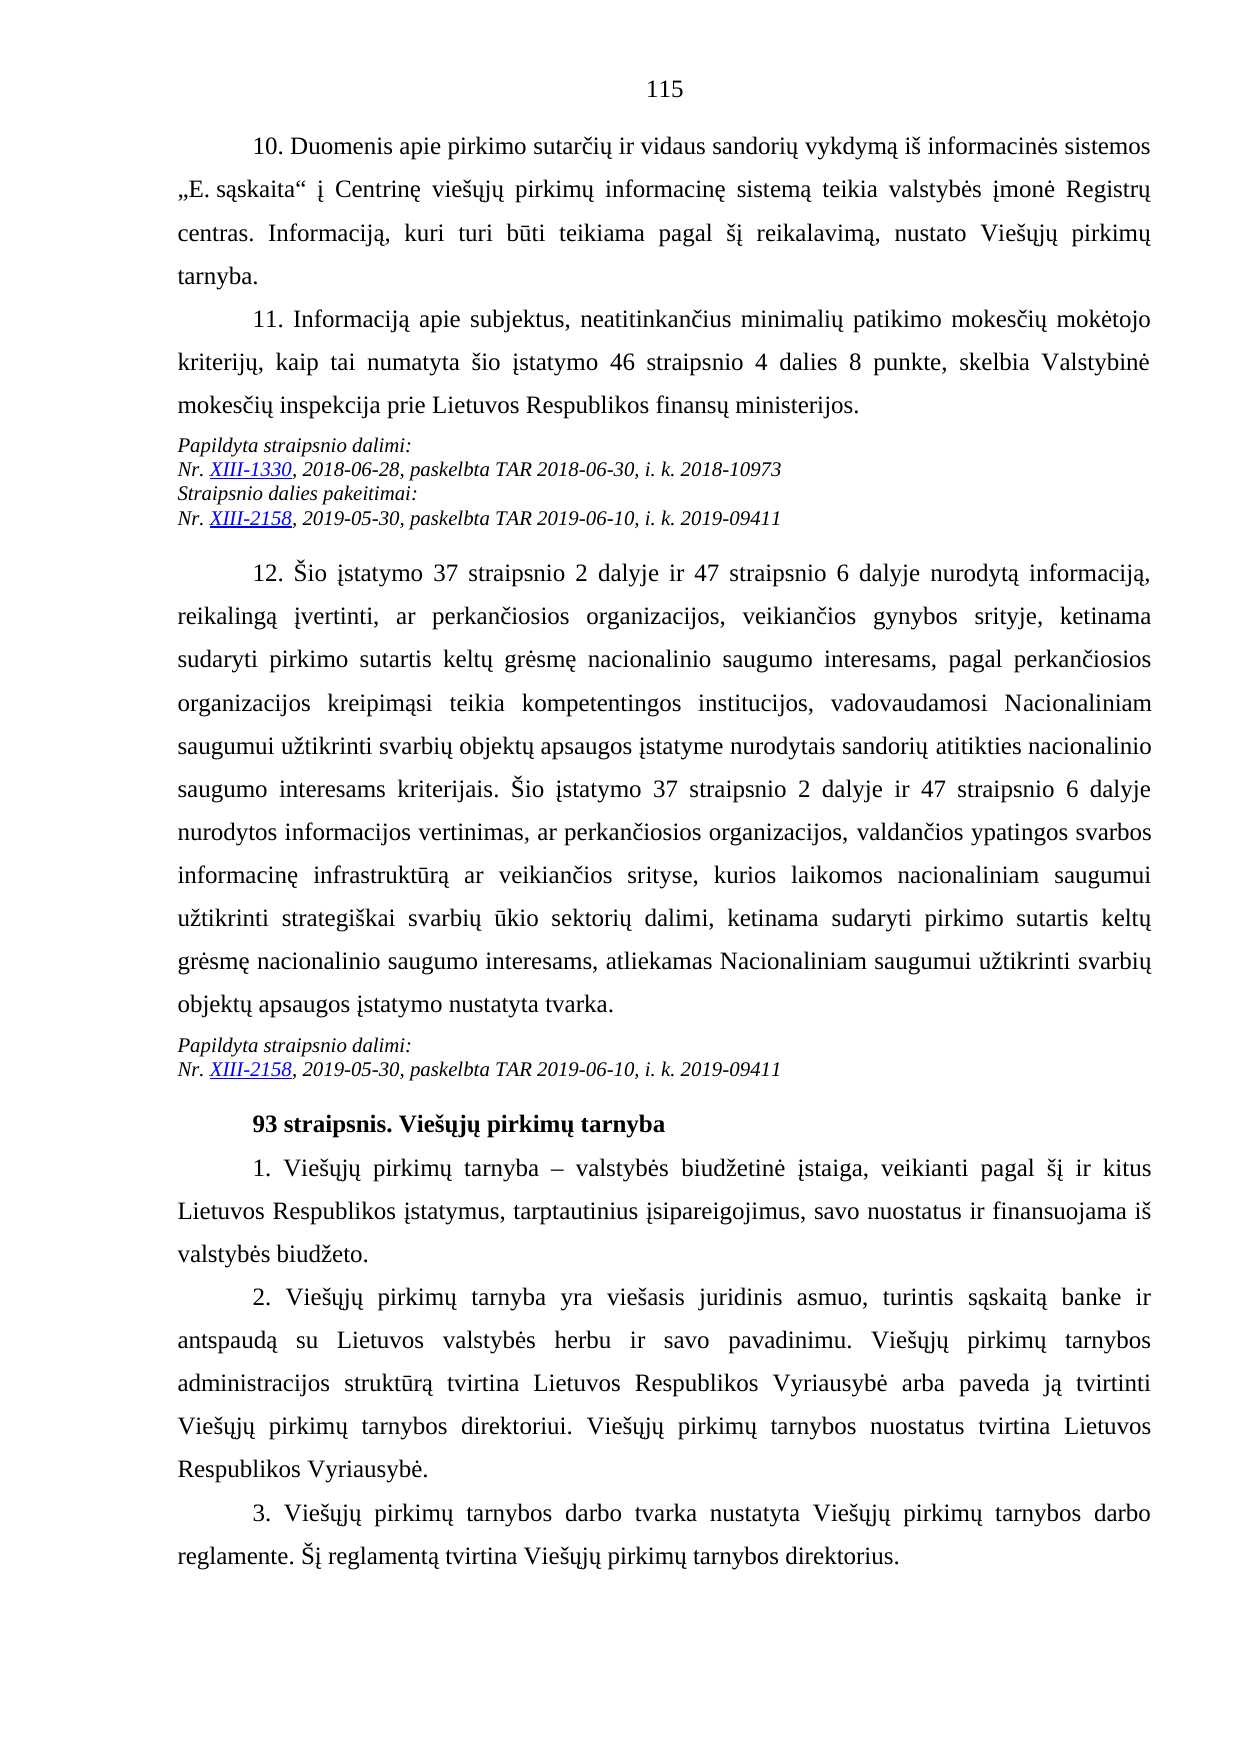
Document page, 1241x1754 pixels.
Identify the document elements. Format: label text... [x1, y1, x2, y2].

text 93 straipsnis. Viešųjų pirkimų tarnyba [177, 1109, 1152, 1138]
text 1. Viešųjų pirkimų tarnyba – valstybės biudžetinė įstaiga, veikianti pagal šį ir kitus Lietuvos Respublikos įstatymus, tarptautinius įsipareigojimus, savo nuostatus ir finansuojama iš valstybės biudžeto. [177, 1153, 1152, 1268]
text 2. Viešųjų pirkimų tarnyba yra viešasis juridinis asmuo, turintis sąskaitą banke ir antspaudą su Lietuvos valstybės herbu ir savo pavadinimu. Viešųjų pirkimų tarnybos administracijos struktūrą tvirtina Lietuvos Respublikos Vyriausybė arba paveda ją tvirtinti Viešųjų pirkimų tarnybos direktoriui. Viešųjų pirkimų tarnybos nuostatus tvirtina Lietuvos Respublikos Vyriausybė. [177, 1282, 1152, 1483]
text Papildyta straipsnio dalimi: [177, 1033, 1152, 1057]
text Nr. XIII-2158, 2019-05-30, paskelbta TAR 2019-06-10, i. k. 2019-09411 [177, 1057, 1152, 1081]
text 3. Viešųjų pirkimų tarnybos darbo tvarka nustatyta Viešųjų pirkimų tarnybos darbo reglamente. Šį reglamentą tvirtina Viešųjų pirkimų tarnybos direktorius. [177, 1498, 1152, 1569]
text Nr. XIII-2158, 2019-05-30, paskelbta TAR 2019-06-10, i. k. 2019-09411 [177, 505, 1152, 529]
text Nr. XIII-1330, 2018-06-28, paskelbta TAR 2018-06-30, i. k. 2018-10973 [177, 457, 1152, 481]
text 10. Duomenis apie pirkimo sutarčių ir vidaus sandorių vykdymą iš informacinės sistemos „E. sąskaita“ į Centrinę viešųjų pirkimų informacinę sistemą teikia valstybės įmonė Registrų centras. Informaciją, kuri turi būti teikiama pagal šį reikalavimą, nustato Viešųjų pirkimų tarnyba. [177, 131, 1152, 289]
text Straipsnio dalies pakeitimai: [177, 481, 1152, 505]
text Papildyta straipsnio dalimi: [177, 433, 1152, 457]
text 12. Šio įstatymo 37 straipsnio 2 dalyje ir 47 straipsnio 6 dalyje nurodytą informaciją, reikalingą įvertinti, ar perkančiosios organizacijos, veikiančios gynybos srityje, ketinama sudaryti pirkimo sutartis keltų grėsmę nacionalinio saugumo interesams, pagal perkančiosios organizacijos kreipimąsi teikia kompetentingos institucijos, vadovaudamosi Nacionaliniam saugumui užtikrinti svarbių objektų apsaugos įstatyme nurodytais sandorių atitikties nacionalinio saugumo interesams kriterijais. Šio įstatymo 37 straipsnio 2 dalyje ir 47 straipsnio 6 dalyje nurodytos informacijos vertinimas, ar perkančiosios organizacijos, valdančios ypatingos svarbos informacinę infrastruktūrą ar veikiančios srityse, kurios laikomos nacionaliniam saugumui užtikrinti strategiškai svarbių ūkio sektorių dalimi, ketinama sudaryti pirkimo sutartis keltų grėsmę nacionalinio saugumo interesams, atliekamas Nacionaliniam saugumui užtikrinti svarbių objektų apsaugos įstatymo nustatyta tvarka. [177, 558, 1152, 1018]
text 11. Informaciją apie subjektus, neatitinkančius minimalių patikimo mokesčių mokėtojo kriterijų, kaip tai numatyta šio įstatymo 46 straipsnio 4 dalies 8 punkte, skelbia Valstybinė mokesčių inspekcija prie Lietuvos Respublikos finansų ministerijos. [177, 304, 1152, 419]
